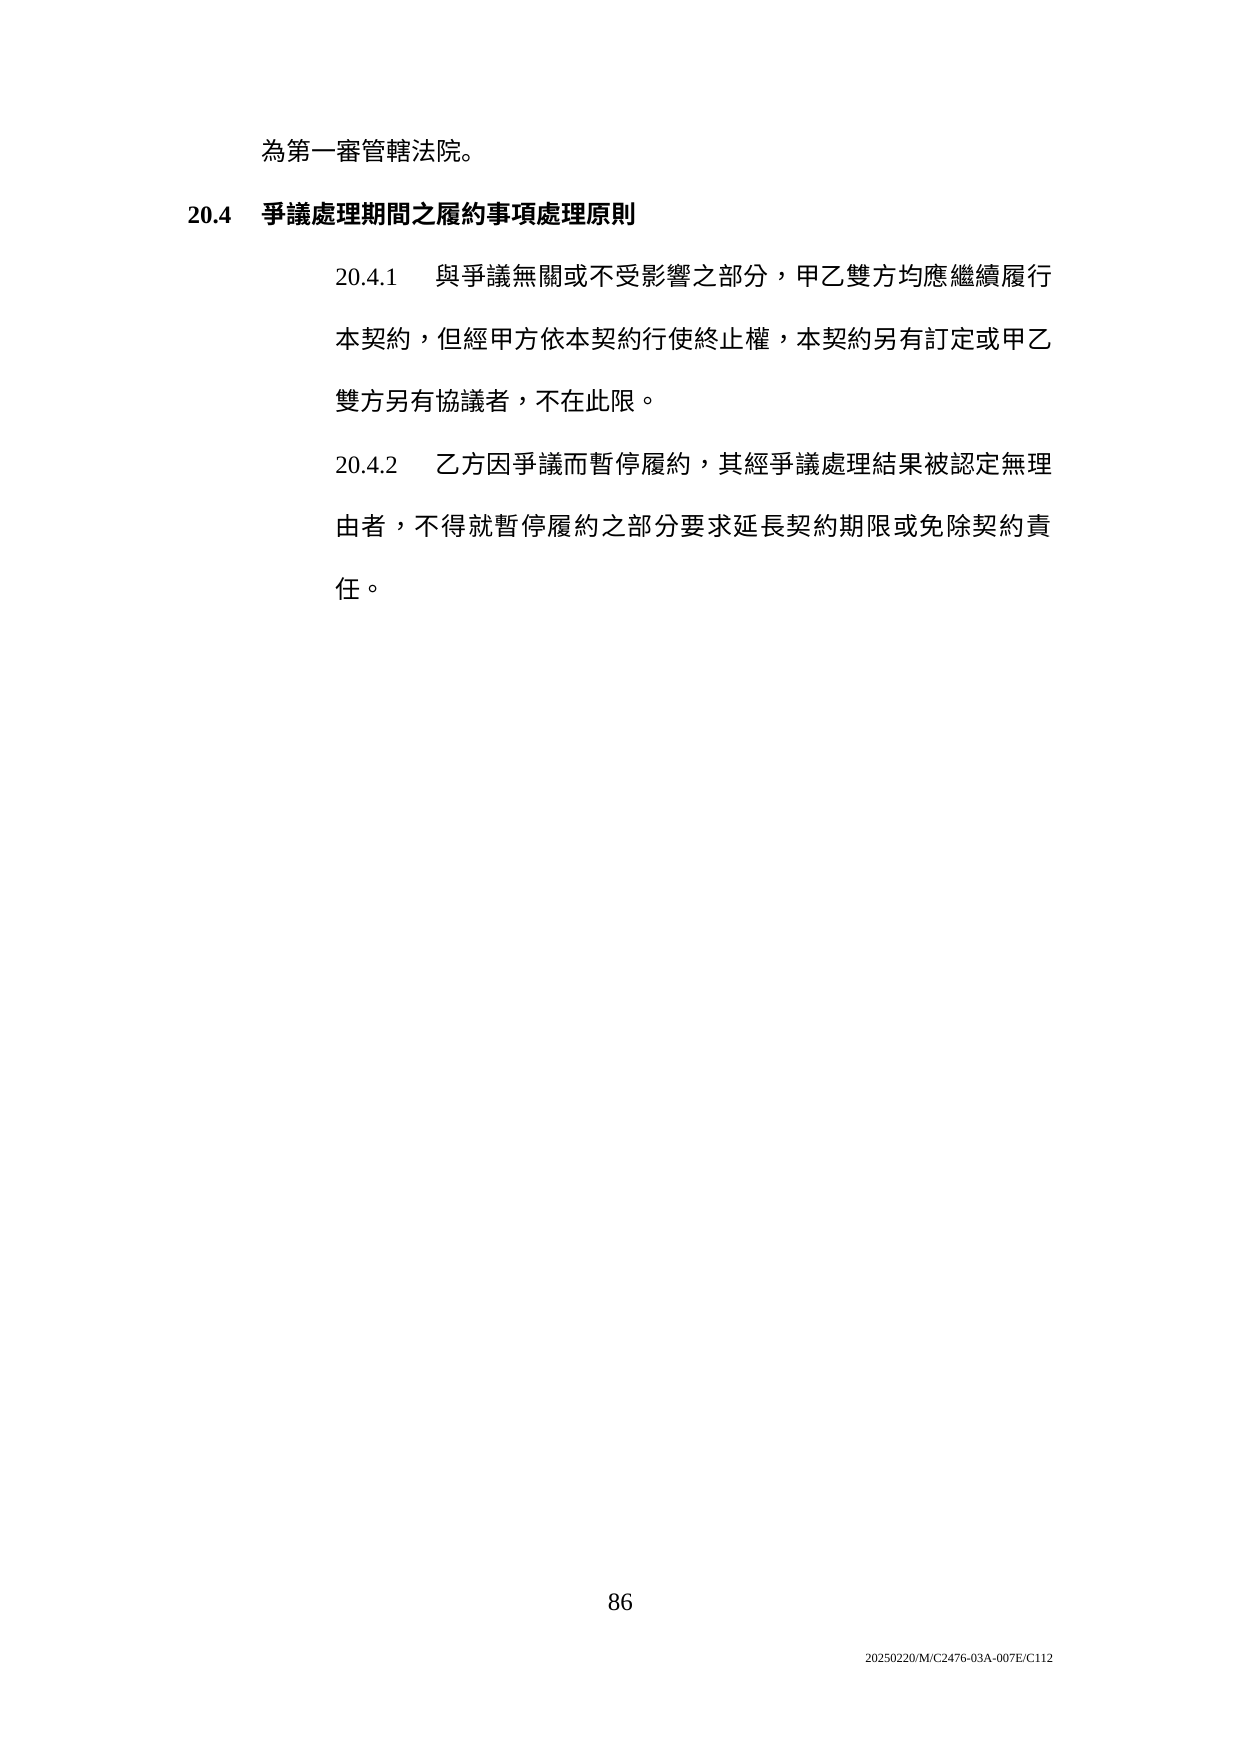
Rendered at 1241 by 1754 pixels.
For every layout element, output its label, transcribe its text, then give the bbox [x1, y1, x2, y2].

text 為第一審管轄法院。 [261, 108, 1053, 171]
subtitle 乙方因爭議而暫停履約，其經爭議處理結果被認定無理由者，不得就暫停履約之部分要求延長契約期限或免除契約責任。 [335, 421, 1053, 608]
subtitle 與爭議無關或不受影響之部分，甲乙雙方均應繼續履行本契約，但經甲方依本契約行使終止權，本契約另有訂定或甲乙雙方另有協議者，不在此限。 [335, 233, 1053, 421]
subtitle 爭議處理期間之履約事項處理原則 [187, 171, 1053, 233]
